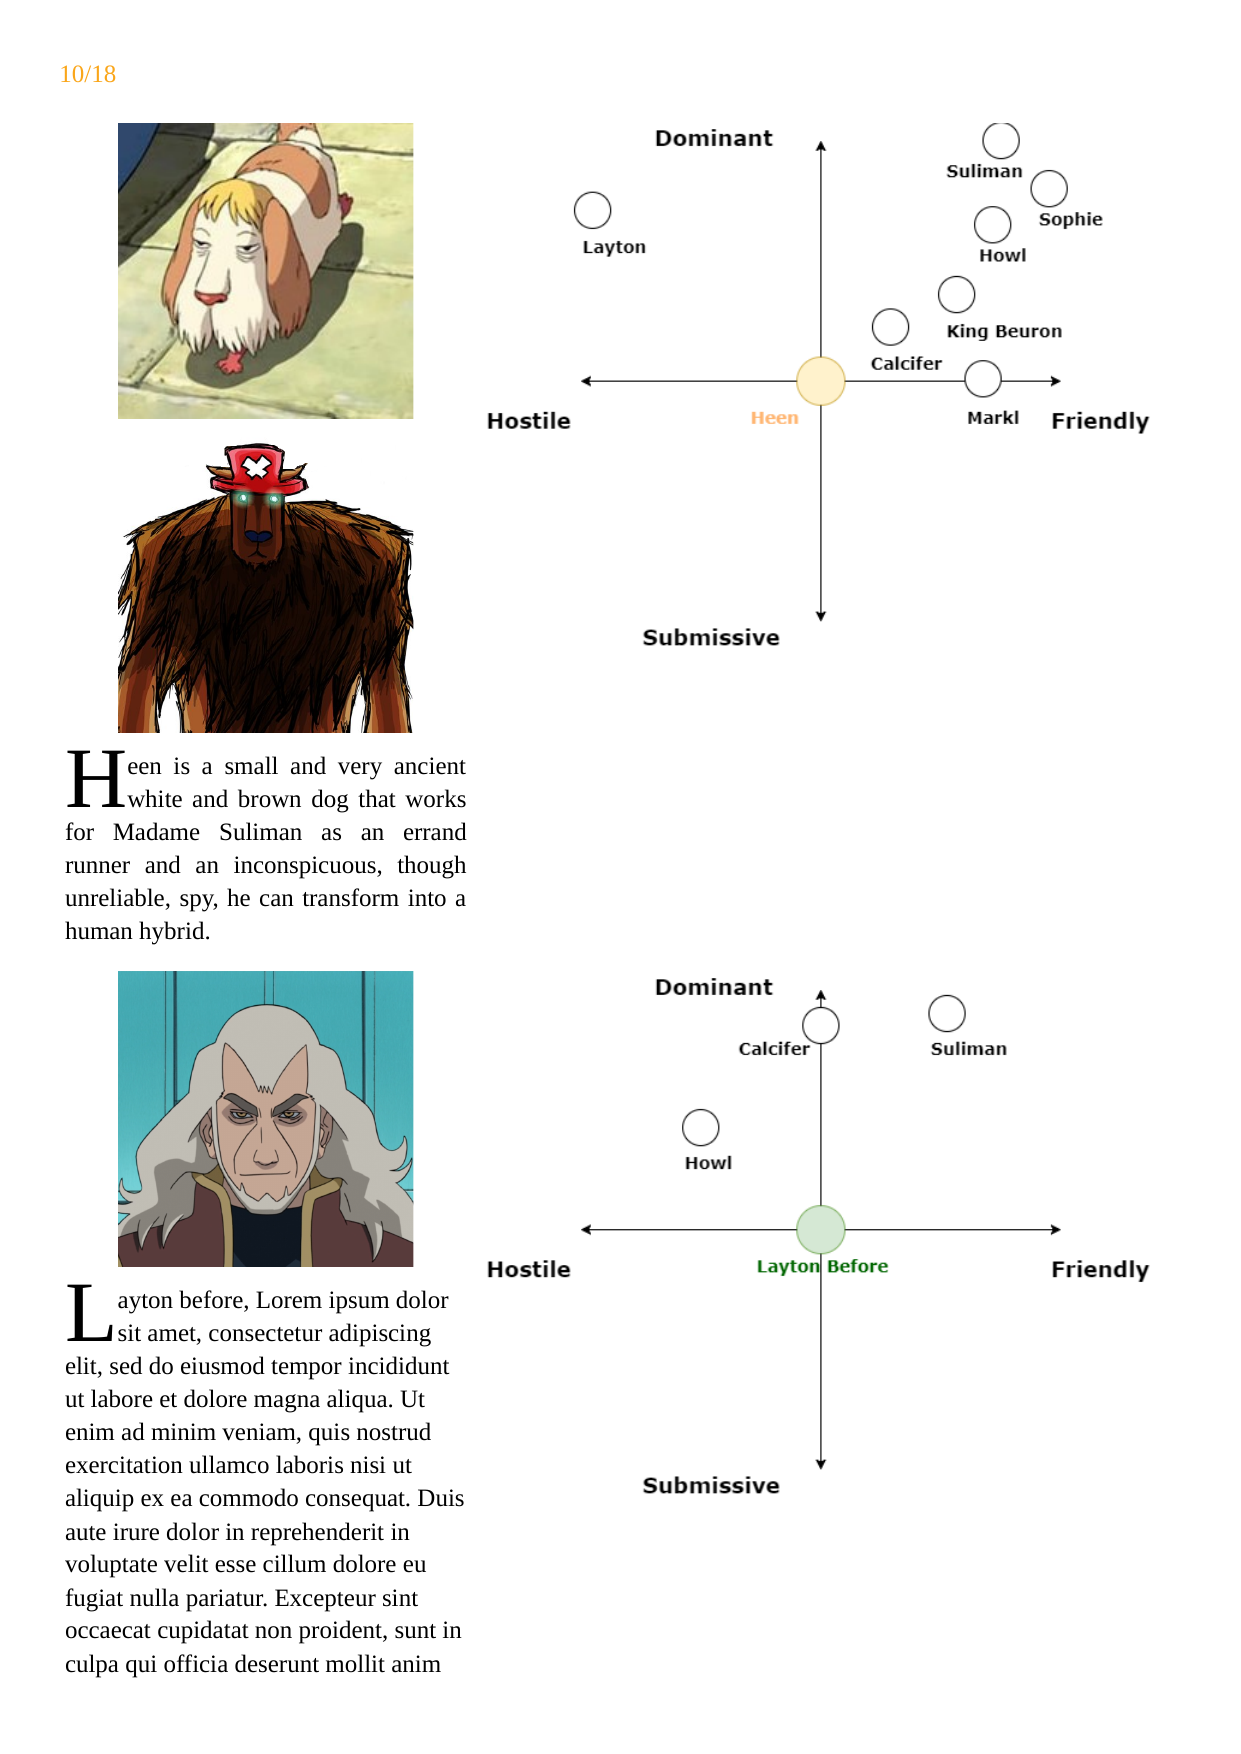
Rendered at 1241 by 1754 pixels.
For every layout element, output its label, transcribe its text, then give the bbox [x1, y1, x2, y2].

picture [484, 123, 1170, 649]
table_cell [473, 117, 1181, 648]
picture [118, 437, 414, 733]
table_cell [473, 649, 1181, 966]
table_cell [473, 966, 1181, 1683]
picture [484, 971, 1170, 1497]
table_cell Layton before, Lorem ipsum dolor sit amet, consectetur adipiscing elit, sed do eiusmod tempor incididunt ut labore et dolore magna aliqua. Ut enim ad minim veniam, quis nostrud exercitation ullamco laboris nisi ut aliquip ex ea commodo consequat. Duis aute irure dolor in reprehenderit in voluptate velit esse cillum dolore eu fugiat nulla pariatur. Excepteur sint occaecat cupidatat non proident, sunt in culpa qui officia deserunt mollit anim [59, 966, 472, 1683]
picture [118, 123, 414, 419]
table_cell Heen is a small and very ancient white and brown dog that works for Madame Suliman as an errand runner and an inconspicuous, though unreliable, spy, he can transform into a human hybrid. [59, 117, 472, 966]
picture [118, 971, 414, 1267]
